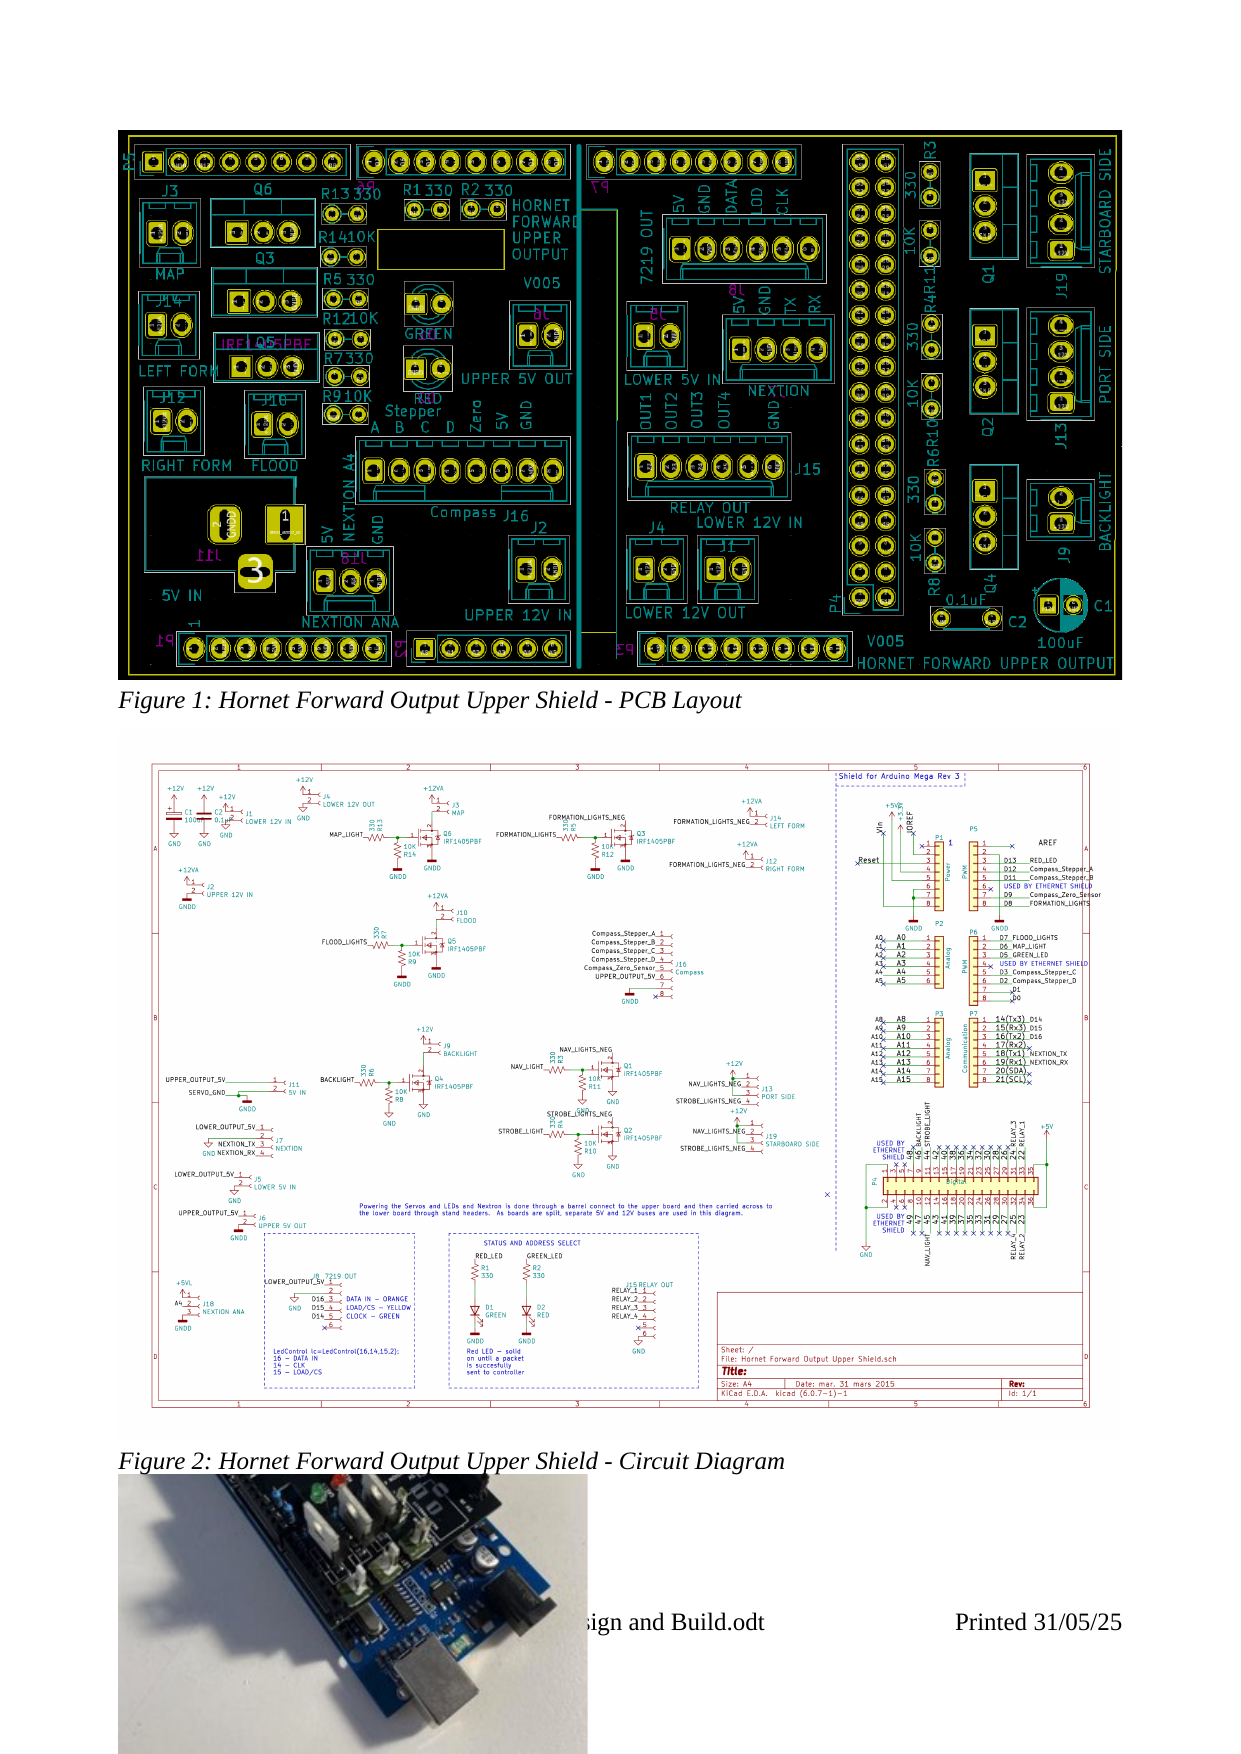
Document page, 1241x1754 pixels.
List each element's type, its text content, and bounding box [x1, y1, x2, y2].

text Figure 2: Hornet Forward Output Upper Shield - Circuit Diagram [118, 1441, 1122, 1474]
text Figure 1: Hornet Forward Output Upper Shield - PCB Layout [118, 680, 1122, 714]
picture [118, 1474, 588, 1754]
picture [118, 130, 1123, 680]
picture [118, 730, 1123, 1441]
